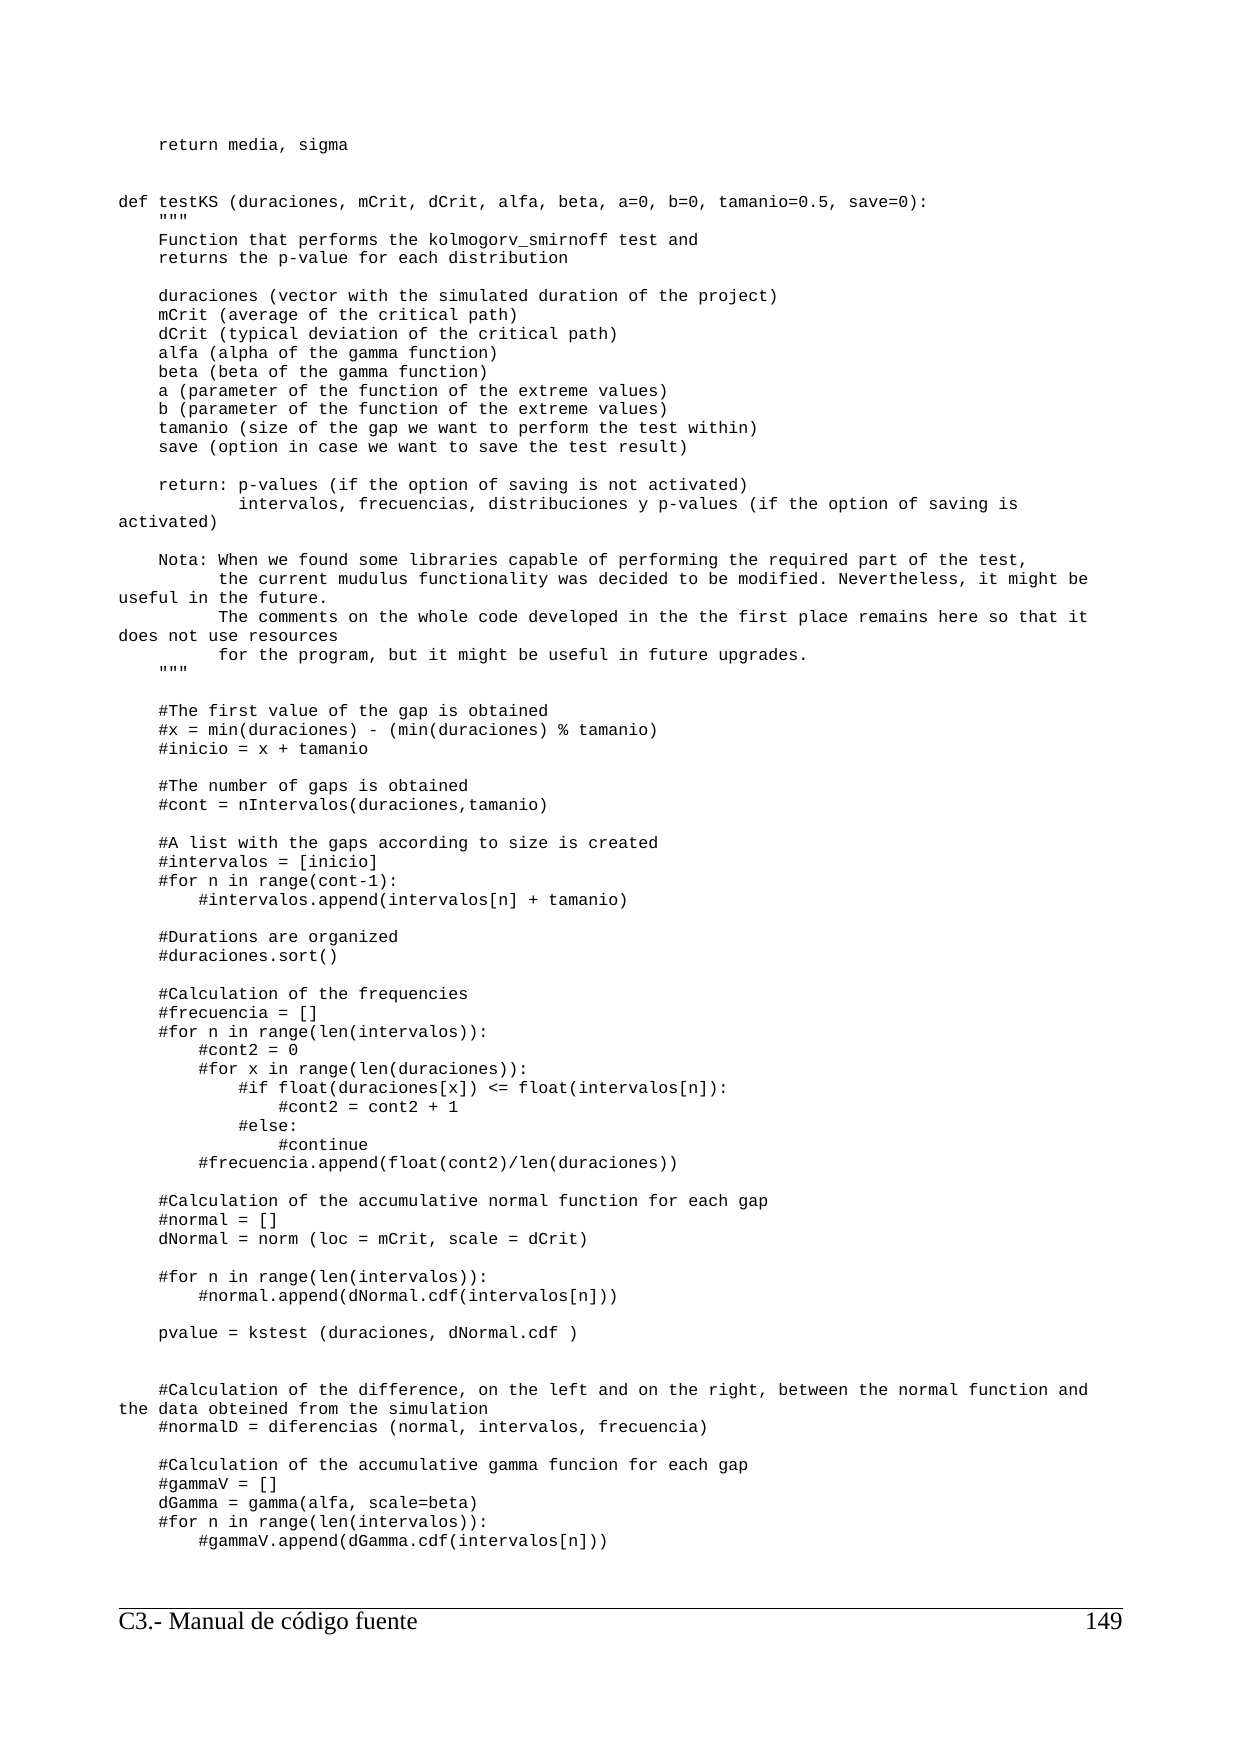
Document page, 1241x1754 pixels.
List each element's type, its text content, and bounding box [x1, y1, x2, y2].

text return media, sigma [118, 137, 1122, 156]
text #Calculation of the difference, on the left and on the right, between the normal function and the data obteined from the simulation [118, 1381, 1122, 1419]
text mCrit (average of the critical path) [118, 307, 1122, 326]
text def testKS (duraciones, mCrit, dCrit, alfa, beta, a=0, b=0, tamanio=0.5, save=0): [118, 193, 1122, 212]
text #intervalos.append(intervalos[n] + tamanio) [118, 891, 1122, 910]
text b (parameter of the function of the extreme values) [118, 401, 1122, 420]
text #cont2 = 0 [118, 1042, 1122, 1061]
text #cont = nIntervalos(duraciones,tamanio) [118, 797, 1122, 816]
text #for n in range(len(intervalos)): [118, 1268, 1122, 1287]
text save (option in case we want to save the test result) [118, 439, 1122, 457]
text a (parameter of the function of the extreme values) [118, 382, 1122, 401]
text #gammaV.append(dGamma.cdf(intervalos[n])) [118, 1532, 1122, 1551]
text #cont2 = cont2 + 1 [118, 1098, 1122, 1117]
text dGamma = gamma(alfa, scale=beta) [118, 1494, 1122, 1513]
text returns the p-value for each distribution [118, 250, 1122, 269]
text #normalD = diferencias (normal, intervalos, frecuencia) [118, 1419, 1122, 1438]
text tamanio (size of the gap we want to perform the test within) [118, 420, 1122, 439]
text #frecuencia.append(float(cont2)/len(duraciones)) [118, 1155, 1122, 1174]
text The comments on the whole code developed in the the first place remains here so that it does not use resources [118, 608, 1122, 646]
text beta (beta of the gamma function) [118, 363, 1122, 382]
text dCrit (typical deviation of the critical path) [118, 326, 1122, 344]
text """ [118, 212, 1122, 231]
text intervalos, frecuencias, distribuciones y p-values (if the option of saving is activated) [118, 495, 1122, 533]
text alfa (alpha of the gamma function) [118, 344, 1122, 363]
text pvalue = kstest (duraciones, dNormal.cdf ) [118, 1325, 1122, 1344]
text """ [118, 665, 1122, 684]
text #frecuencia = [] [118, 1004, 1122, 1023]
text #continue [118, 1136, 1122, 1155]
text #Calculation of the frequencies [118, 985, 1122, 1004]
text #for n in range(cont-1): [118, 872, 1122, 891]
text #for n in range(len(intervalos)): [118, 1513, 1122, 1532]
text #The first value of the gap is obtained [118, 703, 1122, 721]
text return: p-values (if the option of saving is not activated) [118, 476, 1122, 495]
text Function that performs the kolmogorv_smirnoff test and [118, 231, 1122, 250]
text the current mudulus functionality was decided to be modified. Nevertheless, it might be useful in the future. [118, 571, 1122, 608]
text #Calculation of the accumulative normal function for each gap [118, 1193, 1122, 1212]
text #Calculation of the accumulative gamma funcion for each gap [118, 1457, 1122, 1476]
text #if float(duraciones[x]) <= float(intervalos[n]): [118, 1080, 1122, 1098]
text #A list with the gaps according to size is created [118, 834, 1122, 853]
text #for x in range(len(duraciones)): [118, 1061, 1122, 1080]
text #Durations are organized [118, 929, 1122, 948]
text #else: [118, 1117, 1122, 1136]
text for the program, but it might be useful in future upgrades. [118, 646, 1122, 665]
text #normal = [] [118, 1212, 1122, 1231]
text #intervalos = [inicio] [118, 853, 1122, 872]
text #x = min(duraciones) - (min(duraciones) % tamanio) [118, 721, 1122, 740]
text Nota: When we found some libraries capable of performing the required part of the test, [118, 552, 1122, 571]
text dNormal = norm (loc = mCrit, scale = dCrit) [118, 1231, 1122, 1249]
text #inicio = x + tamanio [118, 740, 1122, 759]
text #for n in range(len(intervalos)): [118, 1023, 1122, 1042]
text #gammaV = [] [118, 1476, 1122, 1494]
text #duraciones.sort() [118, 948, 1122, 967]
text duraciones (vector with the simulated duration of the project) [118, 288, 1122, 307]
text #normal.append(dNormal.cdf(intervalos[n])) [118, 1287, 1122, 1306]
text #The number of gaps is obtained [118, 778, 1122, 797]
